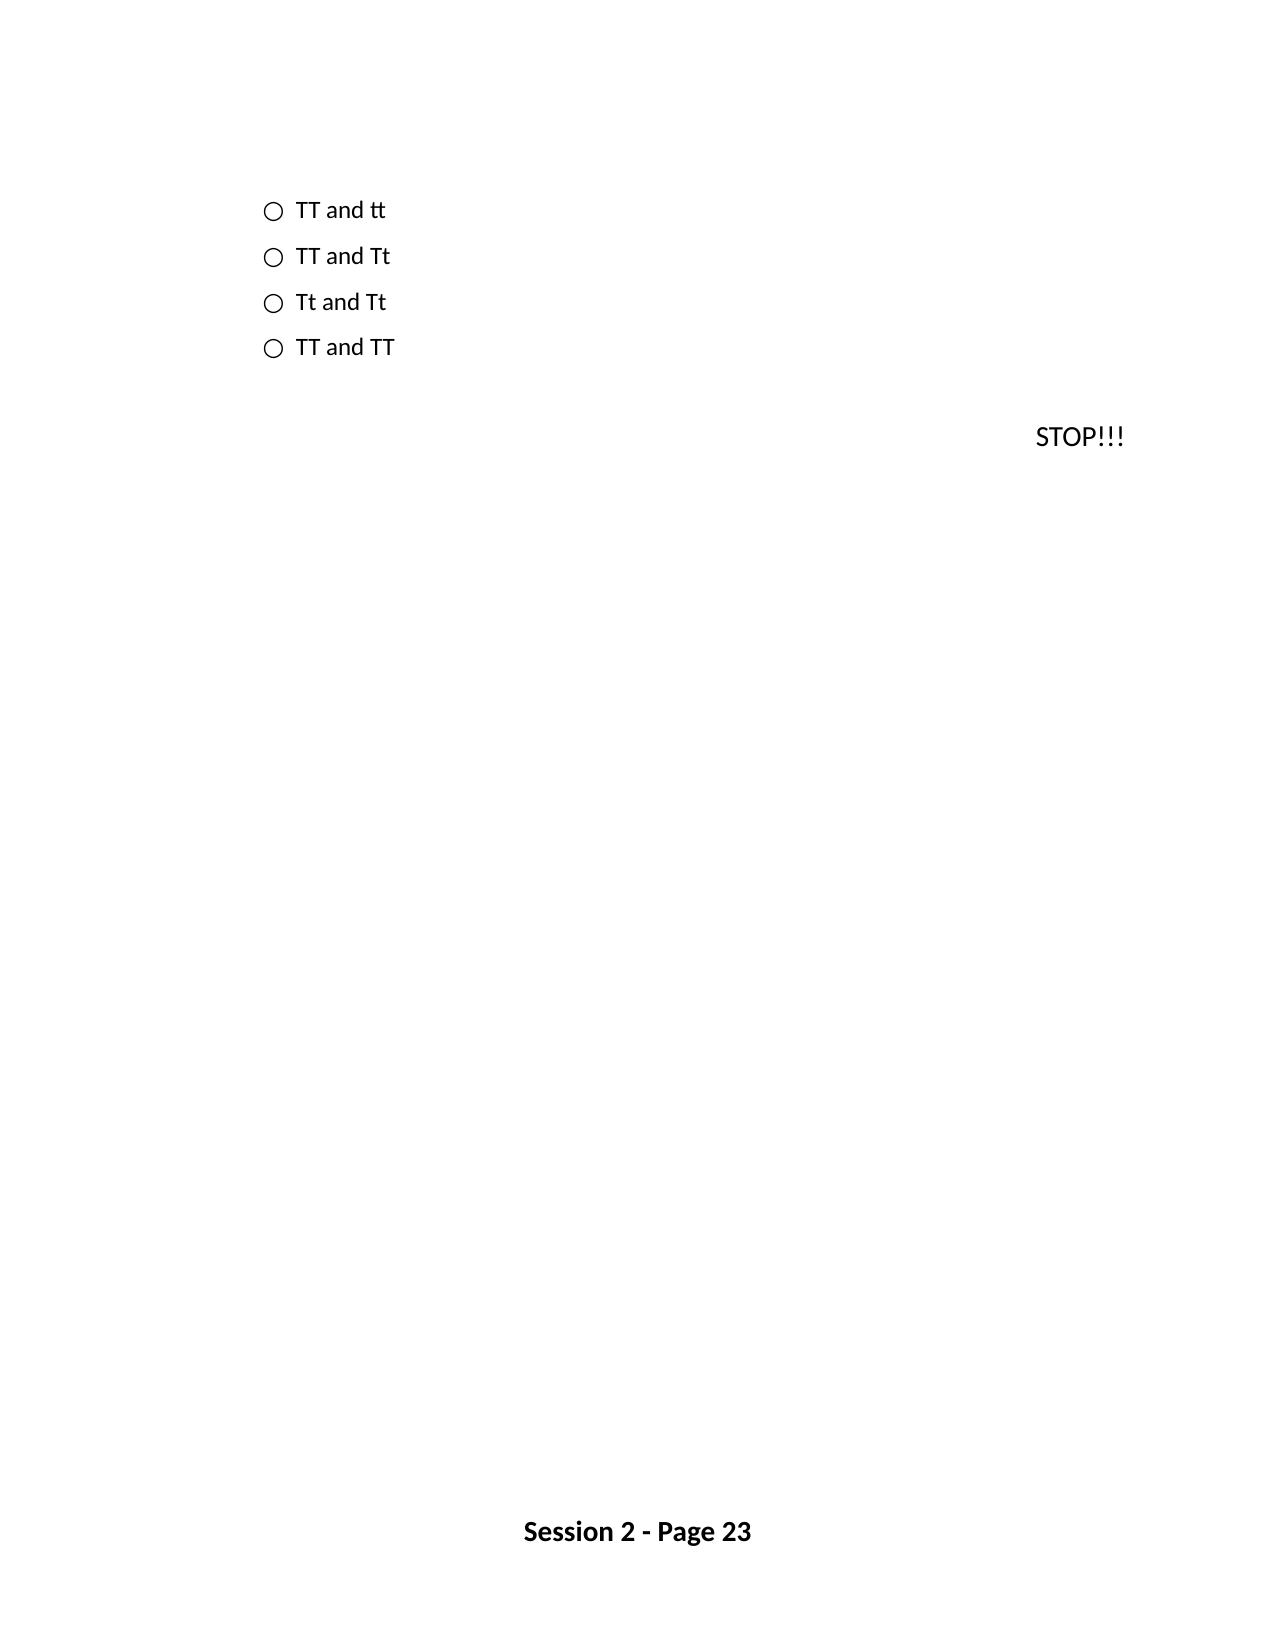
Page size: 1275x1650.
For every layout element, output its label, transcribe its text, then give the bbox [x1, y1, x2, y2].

list ○ TT and tt ○ TT and Tt ○ Tt and Tt ○ TT and TT [187, 150, 1125, 404]
text STOP!!! [150, 418, 1125, 454]
